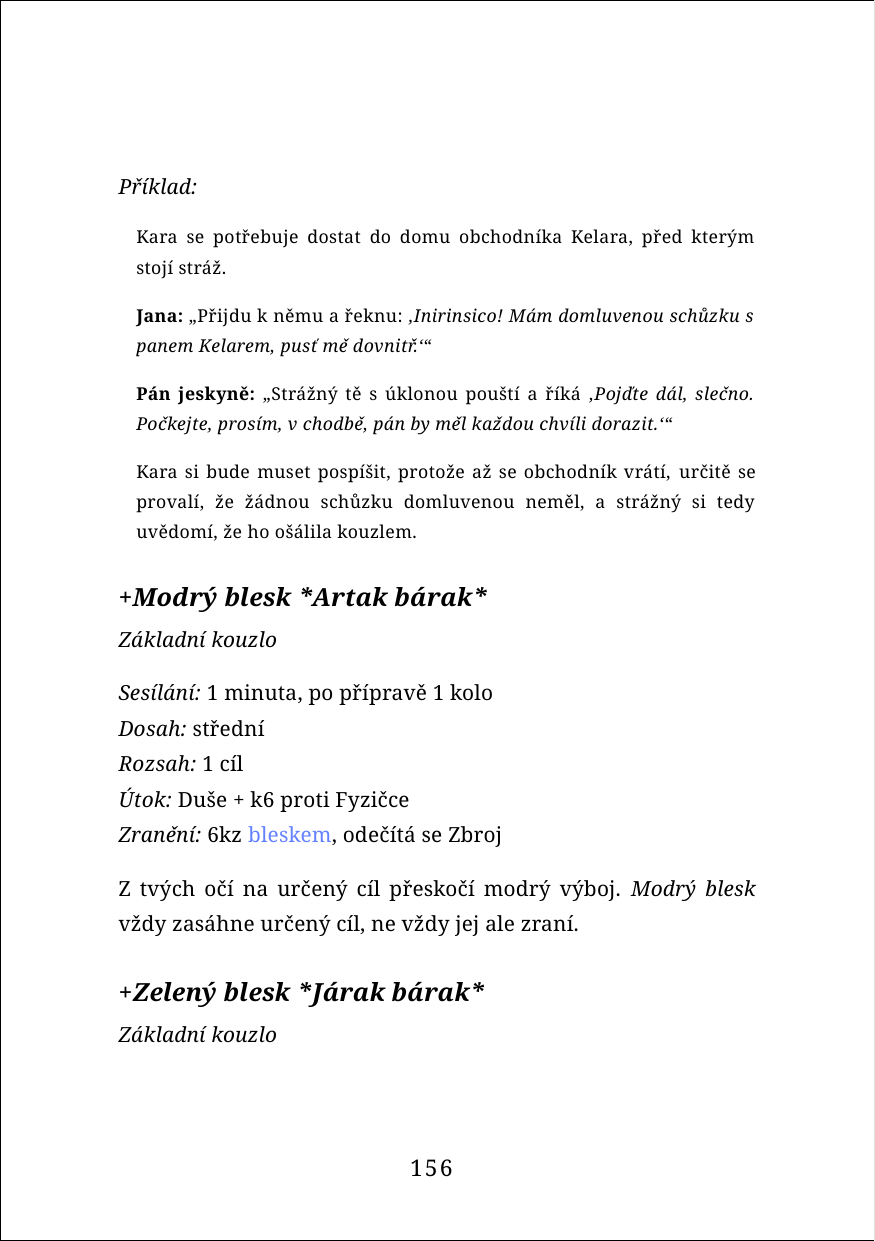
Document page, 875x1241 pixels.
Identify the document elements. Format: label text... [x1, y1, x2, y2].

text Z tvých očí na určený cíl přeskočí modrý výboj. Modrý blesk vždy zasáhne určený cíl, ne vždy jej ale zraní. [118, 874, 756, 938]
text Sesílání: 1 minuta, po přípravě 1 kolo Dosah: střední Rozsah: 1 cíl Útok: Duše + k6 proti Fyzičce Zranění: 6kz bleskem, odečítá se Zbroj [118, 678, 756, 849]
text Kara si bude muset pospíšit, protože až se obchodník vrátí, určitě se provalí, že žádnou schůzku domluvenou neměl, a strážný si tedy uvědomí, že ho ošálila kouzlem. [136, 459, 756, 544]
subtitle +Modrý blesk *Artak bárak* [118, 579, 756, 613]
subtitle +Zelený blesk *Járak bárak* [118, 974, 756, 1008]
text Pán jeskyně: „Strážný tě s úklonou pouští a říká ‚Pojďte dál, slečno. Počkejte, prosím, v chodbě, pán by měl každou chvíli dorazit.‘“ [136, 381, 756, 436]
text Příklad: [118, 172, 756, 200]
text Základní kouzlo [118, 625, 756, 654]
text Kara se potřebuje dostat do domu obchodníka Kelara, před kterým stojí stráž. [136, 225, 756, 279]
text Základní kouzlo [118, 1020, 756, 1049]
text Jana: „Přijdu k němu a řeknu: ‚Inirinsico! Mám domluvenou schůzku s panem Kelarem, pusť mě dovnitř.‘“ [136, 303, 756, 357]
